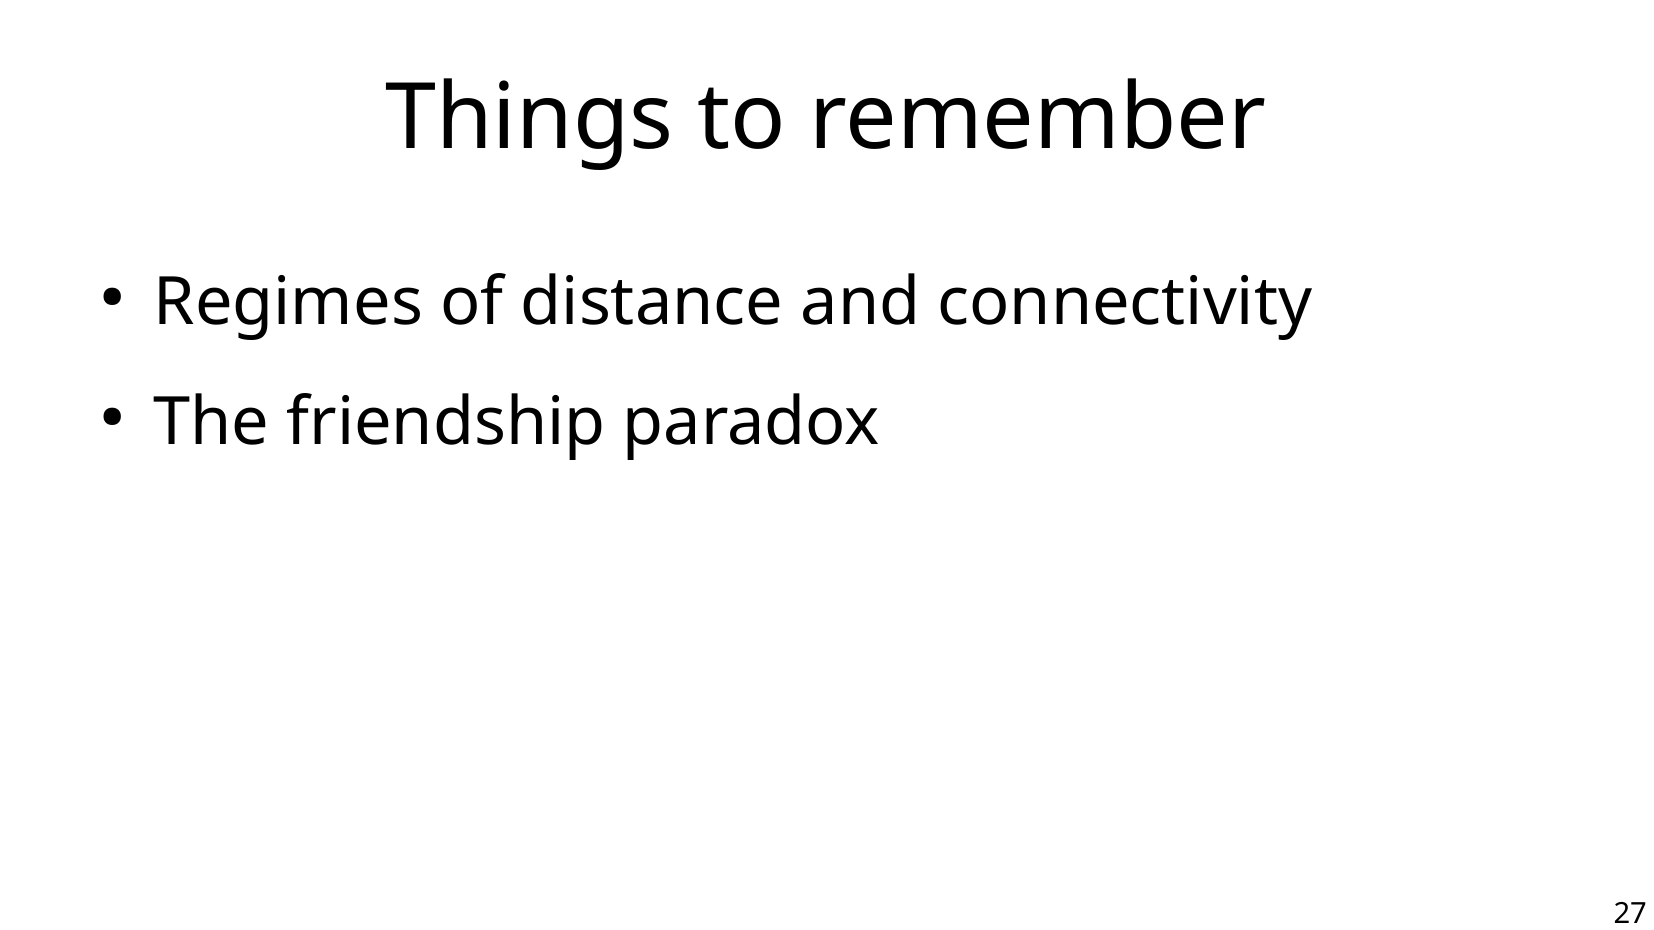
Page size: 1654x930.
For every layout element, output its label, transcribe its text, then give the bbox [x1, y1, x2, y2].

list Regimes of distance and connectivity The friendship paradox [82, 252, 1571, 793]
title Things to remember [82, 1, 1571, 225]
